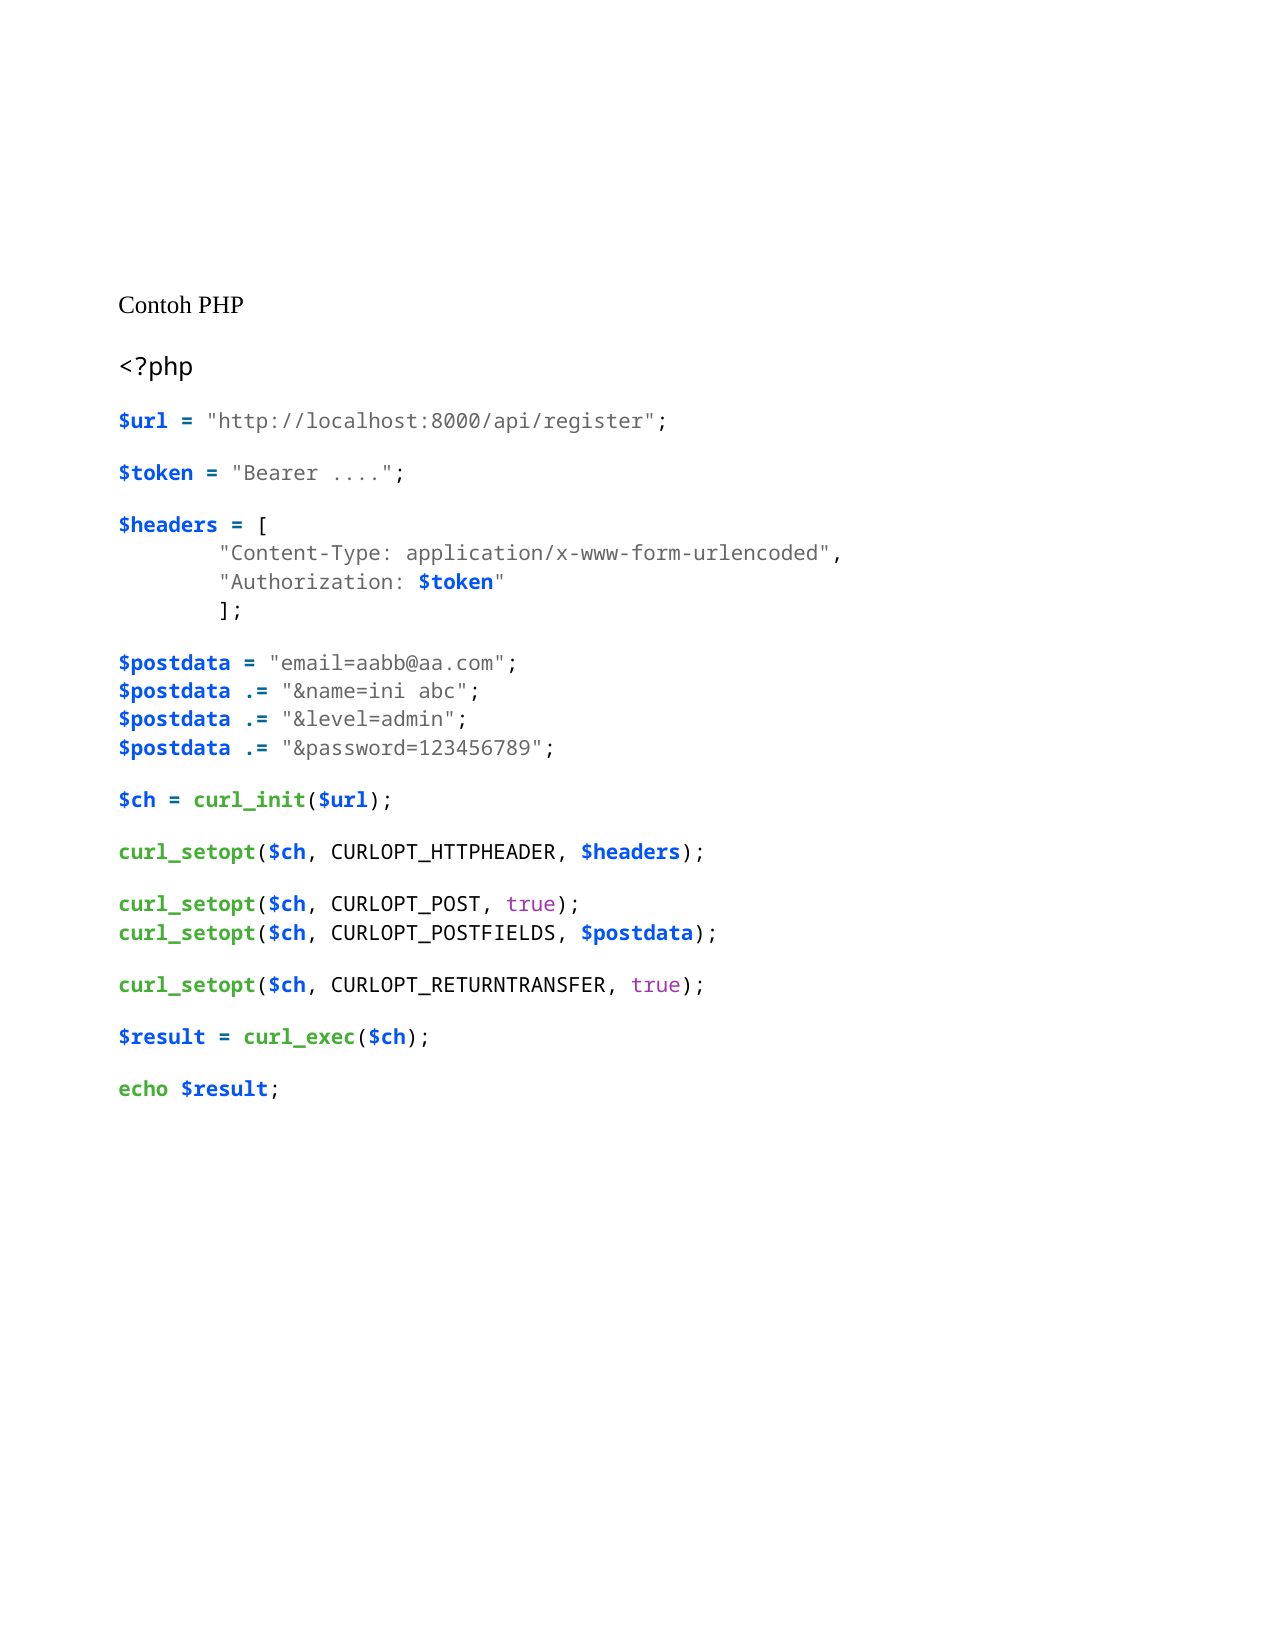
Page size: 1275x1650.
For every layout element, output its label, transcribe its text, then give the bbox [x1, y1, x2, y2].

text $token = "Bearer ...."; [118, 458, 1157, 486]
text echo $result; [118, 1074, 1157, 1102]
text $postdata .= "&level=admin"; [118, 704, 1157, 733]
text $postdata .= "&name=ini abc"; [118, 676, 1157, 704]
text curl_setopt($ch, CURLOPT_RETURNTRANSFER, true); [118, 970, 1157, 998]
text $postdata = "email=aabb@aa.com"; [118, 648, 1157, 676]
text $headers = [ [118, 510, 1157, 538]
text $url = "http://localhost:8000/api/register"; [118, 406, 1157, 434]
text Contoh PHP [118, 291, 1157, 319]
text <?php [118, 348, 1157, 382]
text curl_setopt($ch, CURLOPT_POSTFIELDS, $postdata); [118, 918, 1157, 946]
text "Authorization: $token" [118, 567, 1157, 596]
text $ch = curl_init($url); [118, 785, 1157, 813]
text ]; [118, 596, 1157, 624]
text $postdata .= "&password=123456789"; [118, 733, 1157, 761]
text "Content-Type: application/x-www-form-urlencoded", [118, 538, 1157, 567]
text $result = curl_exec($ch); [118, 1022, 1157, 1050]
text curl_setopt($ch, CURLOPT_HTTPHEADER, $headers); [118, 837, 1157, 866]
text curl_setopt($ch, CURLOPT_POST, true); [118, 889, 1157, 918]
